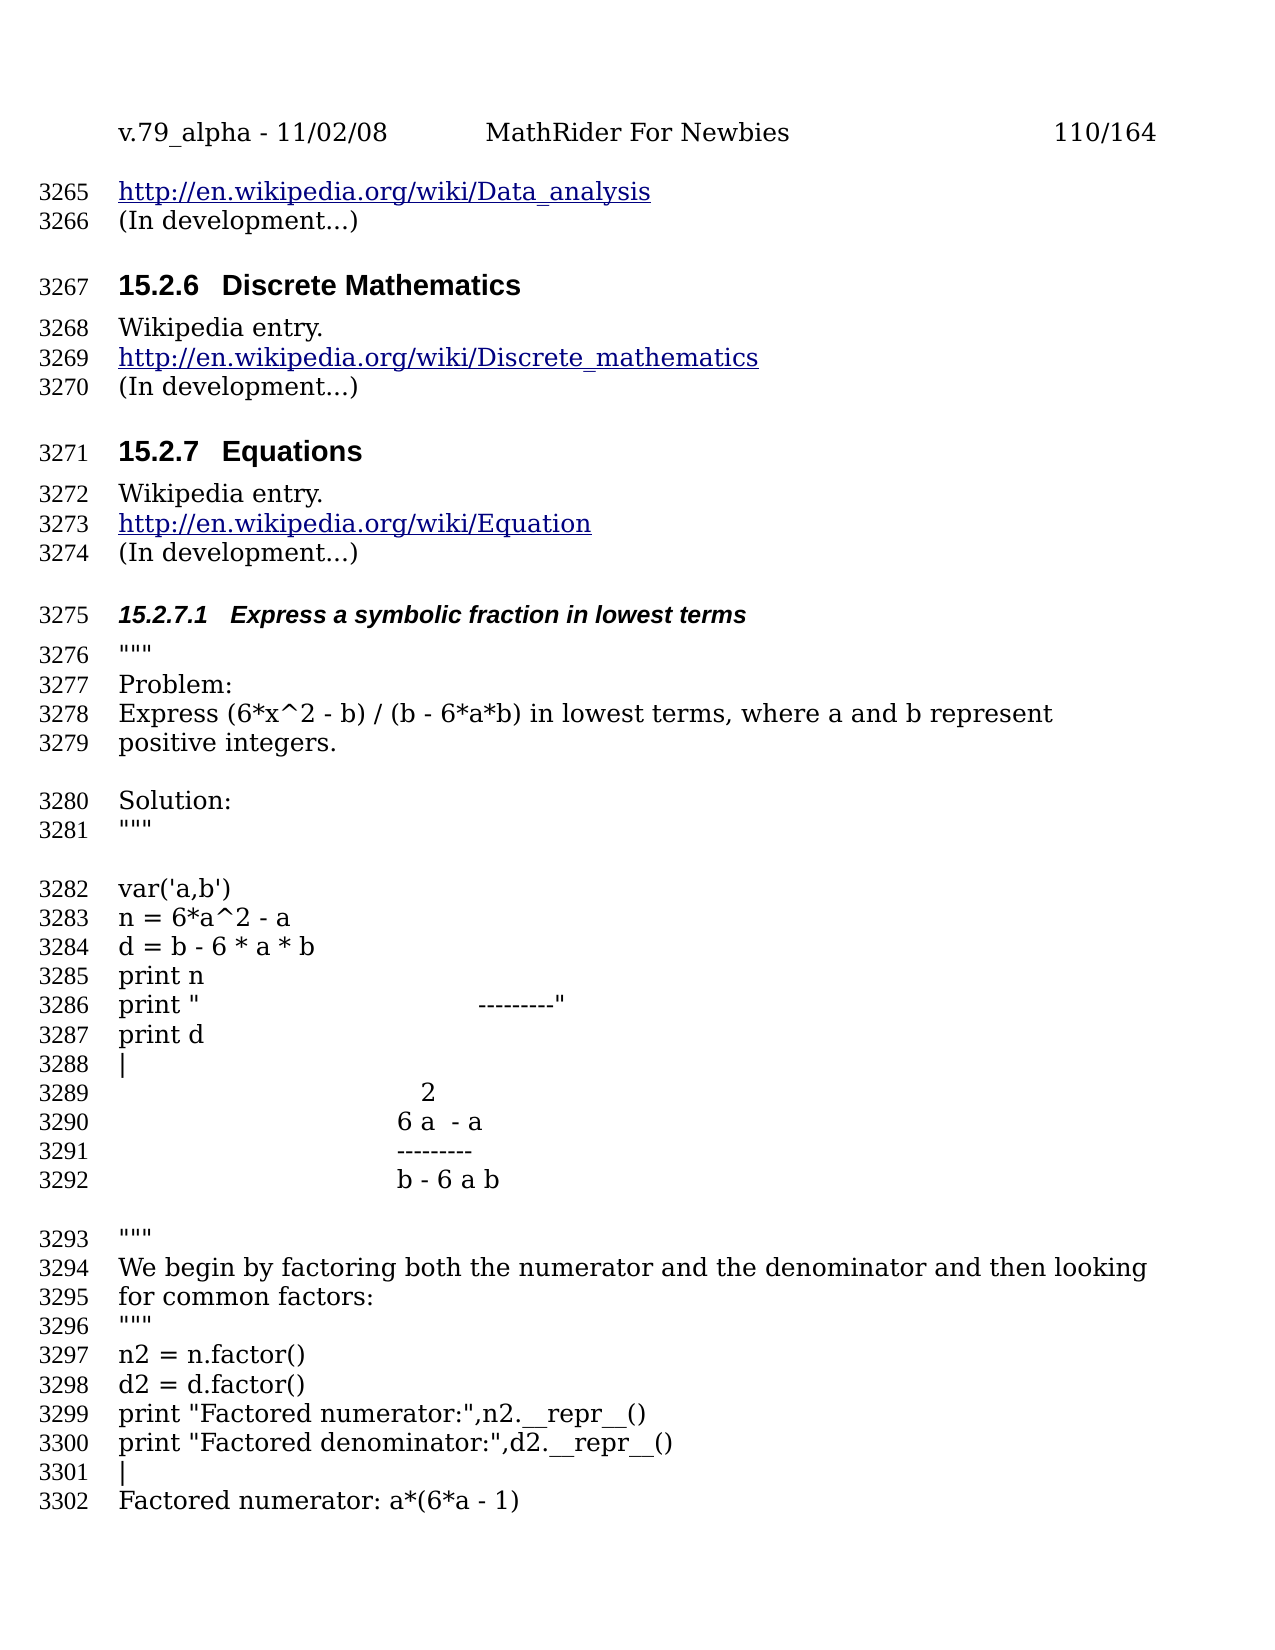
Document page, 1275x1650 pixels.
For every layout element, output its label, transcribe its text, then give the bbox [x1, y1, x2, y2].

text http://en.wikipedia.org/wiki/Data_analysis [118, 177, 1157, 206]
text """ [118, 1224, 1157, 1253]
text print n [118, 962, 1157, 991]
text | [118, 1049, 1157, 1078]
text We begin by factoring both the numerator and the denominator and then looking for common factors: [118, 1253, 1157, 1312]
text d = b - 6 * a * b [118, 932, 1157, 962]
text """ [118, 816, 1157, 845]
text n = 6*a^2 - a [118, 903, 1157, 932]
text (In development...) [118, 372, 1157, 401]
subtitle Express a symbolic fraction in lowest terms [118, 600, 1157, 629]
subtitle Discrete Mathematics [118, 268, 1157, 302]
text b - 6 a b [118, 1166, 1157, 1195]
text 2 [118, 1078, 1157, 1107]
text Factored numerator: a*(6*a - 1) [118, 1487, 1157, 1516]
text print "Factored numerator:",n2.__repr__() [118, 1399, 1157, 1428]
text Wikipedia entry. [118, 480, 1157, 509]
text print d [118, 1020, 1157, 1049]
text n2 = n.factor() [118, 1341, 1157, 1370]
text (In development...) [118, 206, 1157, 235]
text 6 a - a [118, 1107, 1157, 1137]
text --------- [118, 1137, 1157, 1166]
text http://en.wikipedia.org/wiki/Equation [118, 509, 1157, 538]
text Problem: [118, 670, 1157, 699]
subtitle Equations [118, 434, 1157, 468]
text print "Factored denominator:",d2.__repr__() [118, 1428, 1157, 1457]
text var('a,b') [118, 874, 1157, 903]
text (In development...) [118, 538, 1157, 567]
text """ [118, 641, 1157, 670]
text print " ---------" [118, 991, 1157, 1020]
text http://en.wikipedia.org/wiki/Discrete_mathematics [118, 343, 1157, 372]
text Solution: [118, 787, 1157, 816]
text d2 = d.factor() [118, 1370, 1157, 1399]
text Wikipedia entry. [118, 314, 1157, 343]
text Express (6*x^2 - b) / (b - 6*a*b) in lowest terms, where a and b represent positive integers. [118, 699, 1157, 757]
text """ [118, 1312, 1157, 1341]
text | [118, 1457, 1157, 1487]
